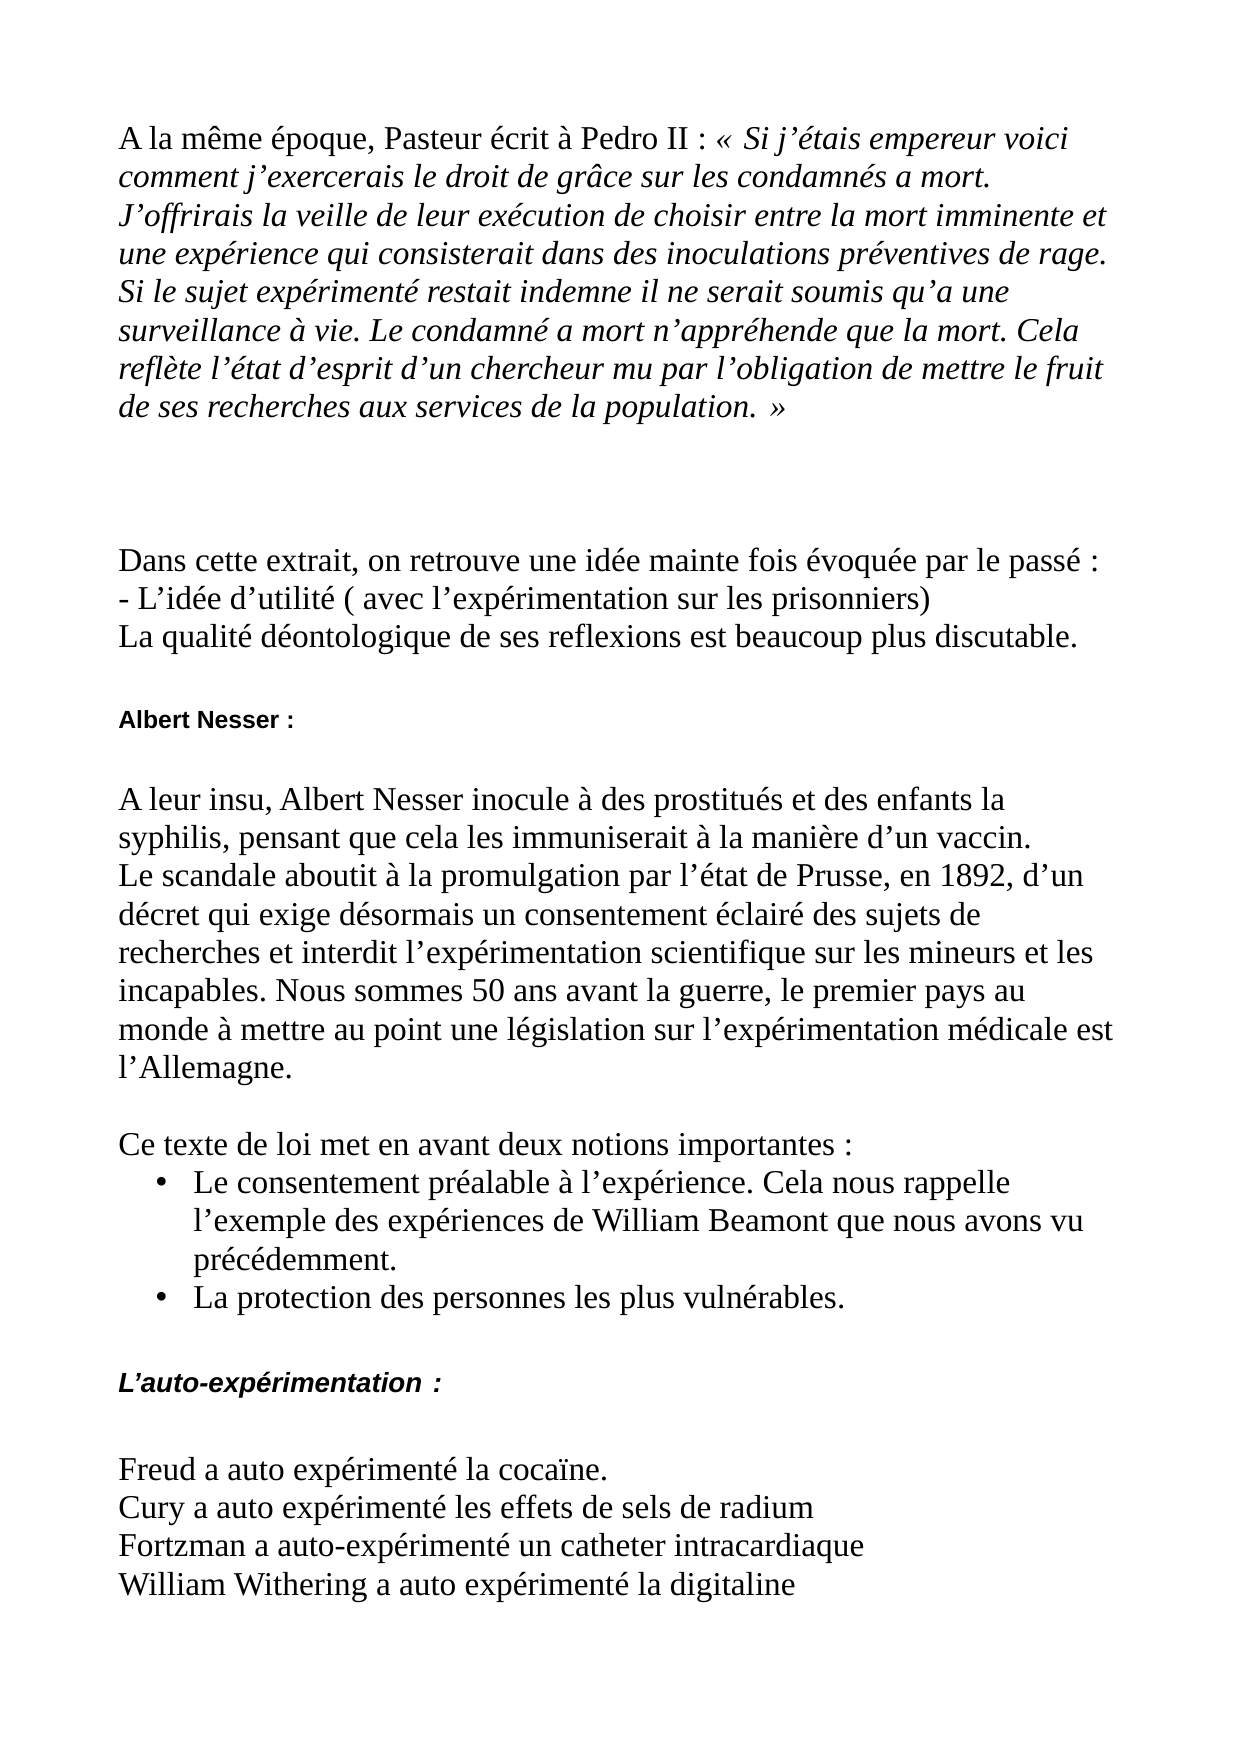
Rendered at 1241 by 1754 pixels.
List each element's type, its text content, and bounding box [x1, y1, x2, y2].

text Cury a auto expérimenté les effets de sels de radium [118, 1487, 1122, 1526]
text A leur insu, Albert Nesser inocule à des prostitués et des enfants la syphilis, pensant que cela les immuniserait à la manière d’un vaccin. [118, 779, 1122, 855]
text La qualité déontologique de ses reflexions est beaucoup plus discutable. [118, 616, 1122, 655]
text Fortzman a auto-expérimenté un catheter intracardiaque [118, 1526, 1122, 1564]
text - L’idée d’utilité ( avec l’expérimentation sur les prisonniers) [118, 578, 1122, 616]
subtitle L’auto-expérimentation : [118, 1366, 1122, 1398]
text Freud a auto expérimenté la cocaïne. [118, 1449, 1122, 1487]
subtitle Albert Nesser : [118, 706, 1122, 734]
text Le scandale aboutit à la promulgation par l’état de Prusse, en 1892, d’un décret qui exige désormais un consentement éclairé des sujets de recherches et interdit l’expérimentation scientifique sur les mineurs et les incapables. Nous sommes 50 ans avant la guerre, le premier pays au monde à mettre au point une législation sur l’expérimentation médicale est l’Allemagne. [118, 855, 1122, 1085]
text William Withering a auto expérimenté la digitaline [118, 1564, 1122, 1602]
list Le consentement préalable à l’expérience. Cela nous rappelle l’exemple des expériences de William Beamont que nous avons vu précédemment. [156, 1162, 1122, 1277]
list La protection des personnes les plus vulnérables. [156, 1277, 1122, 1315]
text Ce texte de loi met en avant deux notions importantes : [118, 1124, 1122, 1162]
text A la même époque, Pasteur écrit à Pedro II : « Si j’étais empereur voici comment j’exercerais le droit de grâce sur les condamnés a mort. J’offrirais la veille de leur exécution de choisir entre la mort imminente et une expérience qui consisterait dans des inoculations préventives de rage. Si le sujet expérimenté restait indemne il ne serait soumis qu’a une surveillance à vie. Le condamné a mort n’appréhende que la mort. Cela reflète l’état d’esprit d’un chercheur mu par l’obligation de mettre le fruit de ses recherches aux services de la population. » [118, 118, 1122, 425]
text Dans cette extrait, on retrouve une idée mainte fois évoquée par le passé : [118, 540, 1122, 578]
